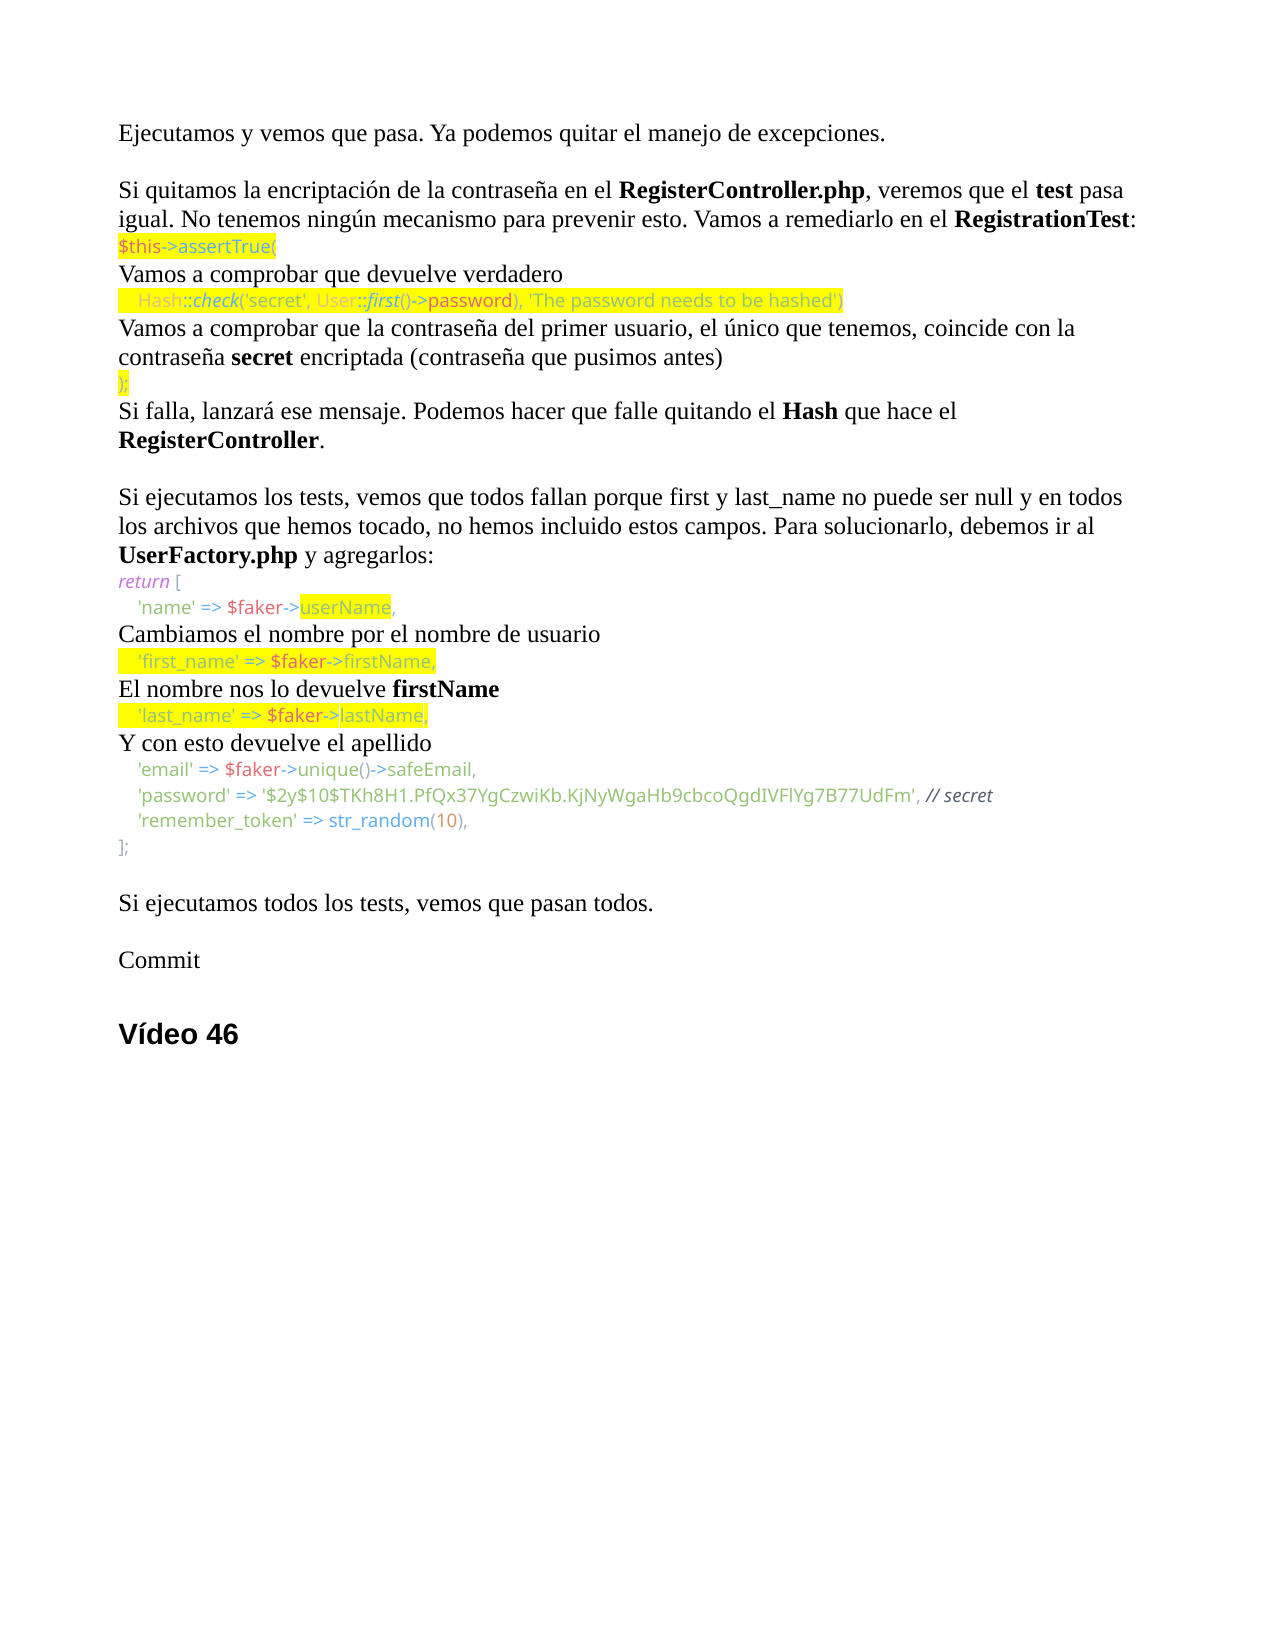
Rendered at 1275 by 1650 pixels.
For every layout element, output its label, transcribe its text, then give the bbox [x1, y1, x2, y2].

text Hash::check('secret', User::first()->password), 'The password needs to be hashed') Vamos a comprobar que la contraseña del primer usuario, el único que tenemos, coincide con la contraseña secret encriptada (contraseña que pusimos antes) [118, 287, 1157, 370]
text Si ejecutamos los tests, vemos que todos fallan porque first y last_name no puede ser null y en todos los archivos que hemos tocado, no hemos incluido estos campos. Para solucionarlo, debemos ir al UserFactory.php y agregarlos: [118, 482, 1157, 568]
text 'last_name' => $faker->lastName, [118, 702, 1157, 728]
text Si falla, lanzará ese mensaje. Podemos hacer que falle quitando el Hash que hace el RegisterController. [118, 396, 1157, 453]
text return [ 'name' => $faker->userName, Cambiamos el nombre por el nombre de usuario [118, 568, 1157, 648]
text $this->assertTrue( Vamos a comprobar que devuelve verdadero [118, 233, 1157, 287]
text Commit [118, 945, 1157, 974]
text Si quitamos la encriptación de la contraseña en el RegisterController.php, veremos que el test pasa igual. No tenemos ningún mecanismo para prevenir esto. Vamos a remediarlo en el RegistrationTest: [118, 176, 1157, 233]
text Y con esto devuelve el apellido 'email' => $faker->unique()->safeEmail, 'password' => '$2y$10$TKh8H1.PfQx37YgCzwiKb.KjNyWgaHb9cbcoQgdIVFlYg7B77UdFm', // secret 'remember_token' => str_random(10), ]; [118, 728, 1157, 859]
text Si ejecutamos todos los tests, vemos que pasan todos. [118, 888, 1157, 916]
text Ejecutamos y vemos que pasa. Ya podemos quitar el manejo de excepciones. [118, 118, 1157, 147]
text 'first_name' => $faker->firstName, El nombre nos lo devuelve firstName [118, 648, 1157, 702]
subtitle Vídeo 46 [118, 1017, 1157, 1051]
text ); [118, 370, 1157, 396]
